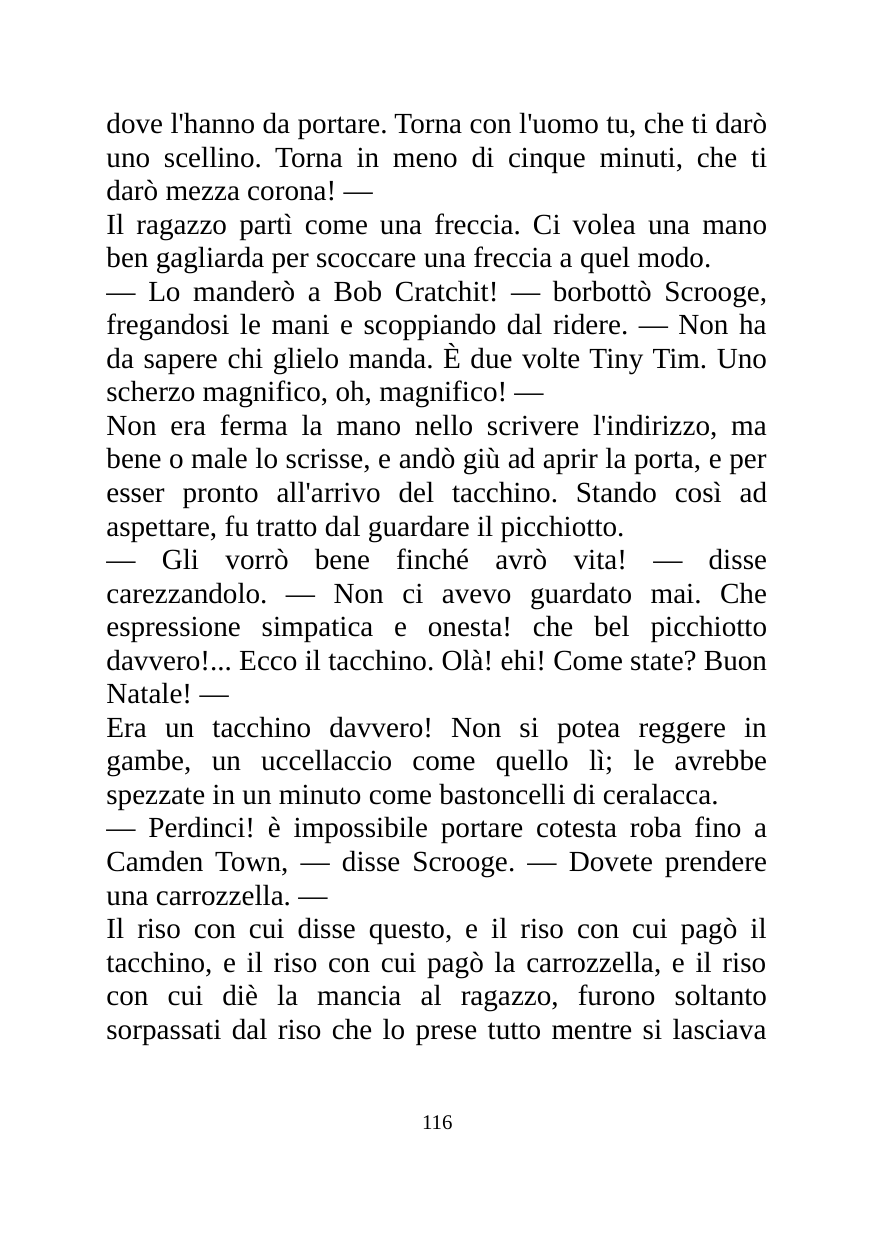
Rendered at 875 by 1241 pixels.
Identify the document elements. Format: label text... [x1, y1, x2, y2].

text Il ragazzo partì come una freccia. Ci volea una mano ben gagliarda per scoccare una freccia a quel modo. [106, 207, 768, 274]
text — Perdinci! è impossibile portare cotesta roba fino a Camden Town, — disse Scrooge. — Dovete prendere una carrozzella. — [106, 811, 768, 911]
text — Gli vorrò bene finché avrò vita! — disse carezzandolo. — Non ci avevo guardato mai. Che espressione simpatica e onesta! che bel picchiotto davvero!... Ecco il tacchino. Olà! ehi! Come state? Buon Natale! — [106, 542, 768, 710]
text Non era ferma la mano nello scrivere l'indirizzo, ma bene o male lo scrisse, e andò giù ad aprir la porta, e per esser pronto all'arrivo del tacchino. Stando così ad aspettare, fu tratto dal guardare il picchiotto. [106, 408, 768, 542]
text dove l'hanno da portare. Torna con l'uomo tu, che ti darò uno scellino. Torna in meno di cinque minuti, che ti darò mezza corona! — [106, 106, 768, 207]
text — Lo manderò a Bob Cratchit! — borbottò Scrooge, fregandosi le mani e scoppiando dal ridere. — Non ha da sapere chi glielo manda. È due volte Tiny Tim. Uno scherzo magnifico, oh, magnifico! — [106, 274, 768, 408]
text Era un tacchino davvero! Non si potea reggere in gambe, un uccellaccio come quello lì; le avrebbe spezzate in un minuto come bastoncelli di ceralacca. [106, 710, 768, 811]
text Il riso con cui disse questo, e il riso con cui pagò il tacchino, e il riso con cui pagò la carrozzella, e il riso con cui diè la mancia al ragazzo, furono soltanto sorpassati dal riso che lo prese tutto mentre si lasciava [106, 911, 768, 1045]
